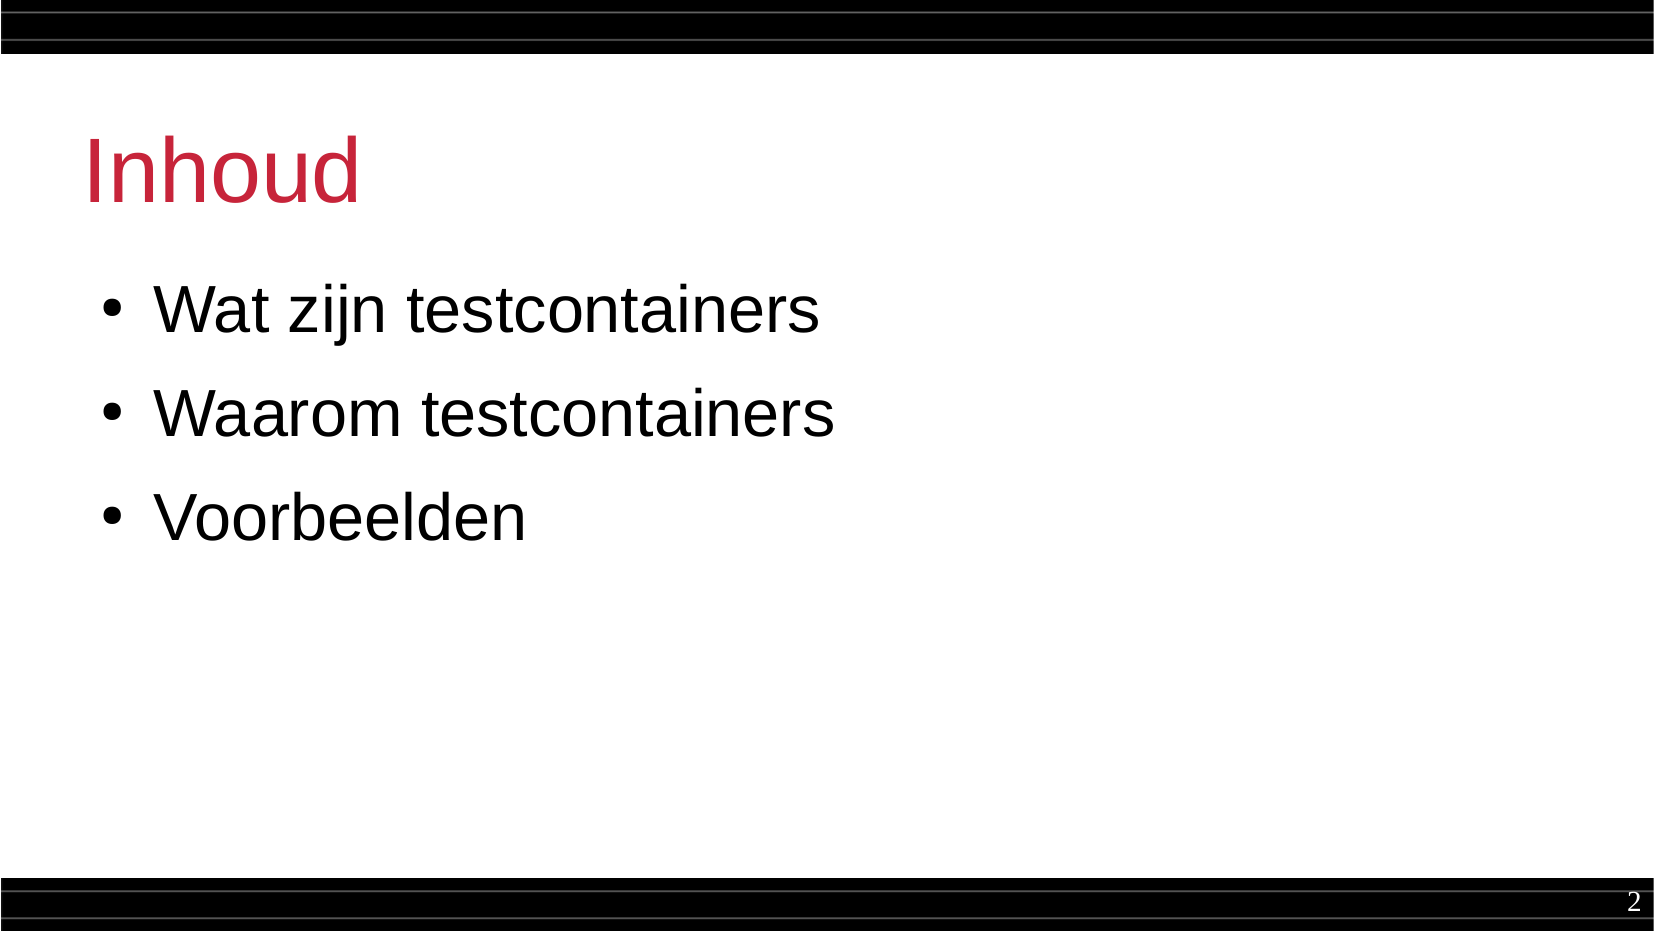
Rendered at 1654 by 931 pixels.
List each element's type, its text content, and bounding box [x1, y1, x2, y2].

picture [1, 878, 1654, 931]
title Inhoud [82, 92, 1571, 249]
picture [1, 0, 1654, 54]
list Wat zijn testcontainers Waarom testcontainers Voorbeelden [82, 271, 1571, 758]
